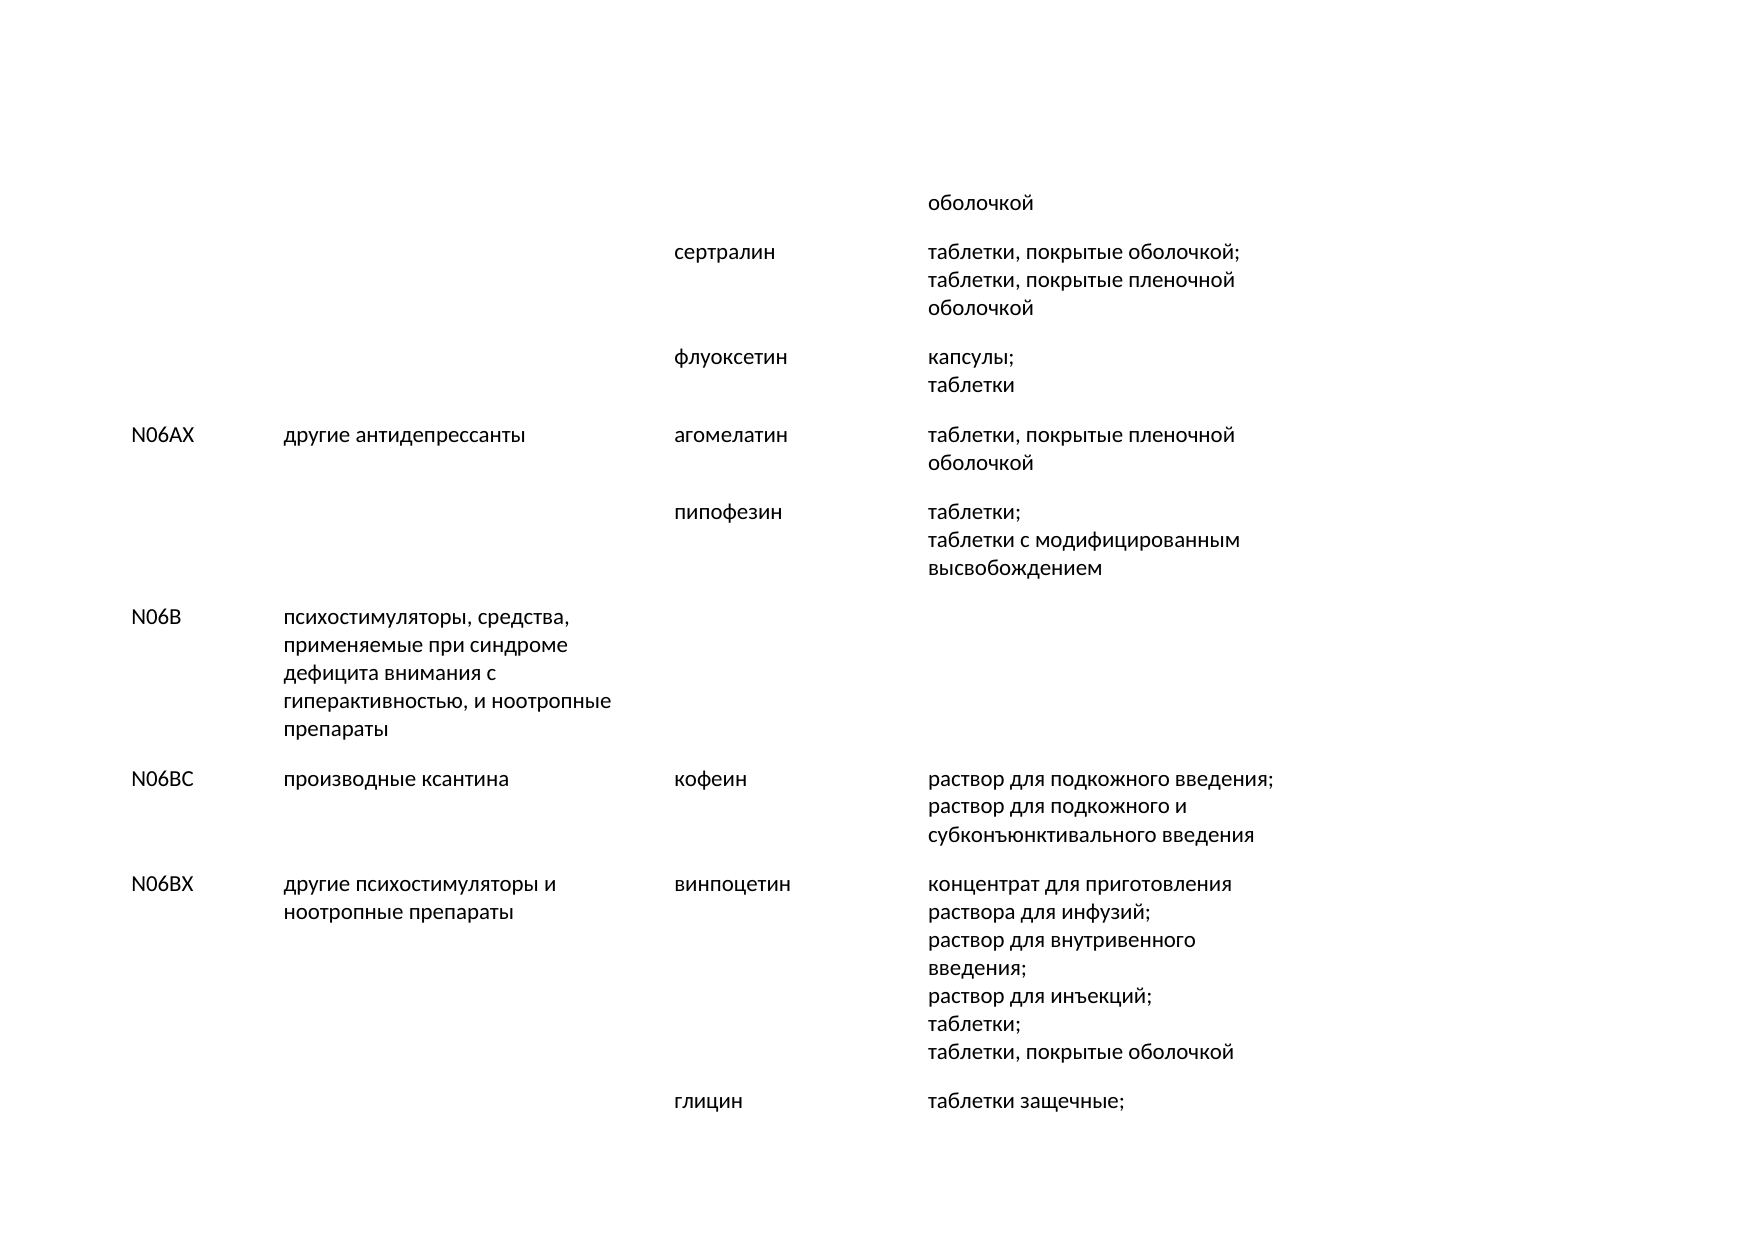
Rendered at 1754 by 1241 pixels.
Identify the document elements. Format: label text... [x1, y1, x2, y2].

table_cell капсулы; таблетки [921, 332, 1306, 409]
table_cell концентрат для приготовления раствора для инфузий; раствор для внутривенного введения; раствор для инъекций; таблетки; таблетки, покрытые оболочкой [921, 858, 1306, 1076]
table_cell агомелатин [668, 409, 921, 486]
table_cell психостимуляторы, средства, применяемые при синдроме дефицита внимания с гиперактивностью, и ноотропные препараты [277, 592, 668, 753]
table_cell N06BX [125, 858, 277, 1125]
table_cell таблетки защечные; [921, 1076, 1306, 1125]
table_cell N06B [125, 592, 277, 753]
table_cell другие антидепрессанты [277, 409, 668, 592]
table_cell глицин [668, 1076, 921, 1125]
table_cell производные ксантина [277, 753, 668, 858]
table_cell пипофезин [668, 486, 921, 592]
table_cell [277, 177, 668, 409]
table_cell [921, 592, 1306, 753]
table_cell N06AX [125, 409, 277, 592]
table_cell [668, 592, 921, 753]
table_cell раствор для подкожного введения; раствор для подкожного и субконъюнктивального введения [921, 753, 1306, 858]
table_cell N06BC [125, 753, 277, 858]
table_cell кофеин [668, 753, 921, 858]
table_cell таблетки; таблетки с модифицированным высвобождением [921, 486, 1306, 592]
table_cell [668, 177, 921, 226]
table_cell сертралин [668, 226, 921, 332]
table_cell другие психостимуляторы и ноотропные препараты [277, 858, 668, 1125]
table_cell [125, 177, 277, 409]
table_cell таблетки, покрытые оболочкой; таблетки, покрытые пленочной оболочкой [921, 226, 1306, 332]
table_cell винпоцетин [668, 858, 921, 1076]
table_cell оболочкой [921, 177, 1306, 226]
table_cell таблетки, покрытые пленочной оболочкой [921, 409, 1306, 486]
table_cell флуоксетин [668, 332, 921, 409]
